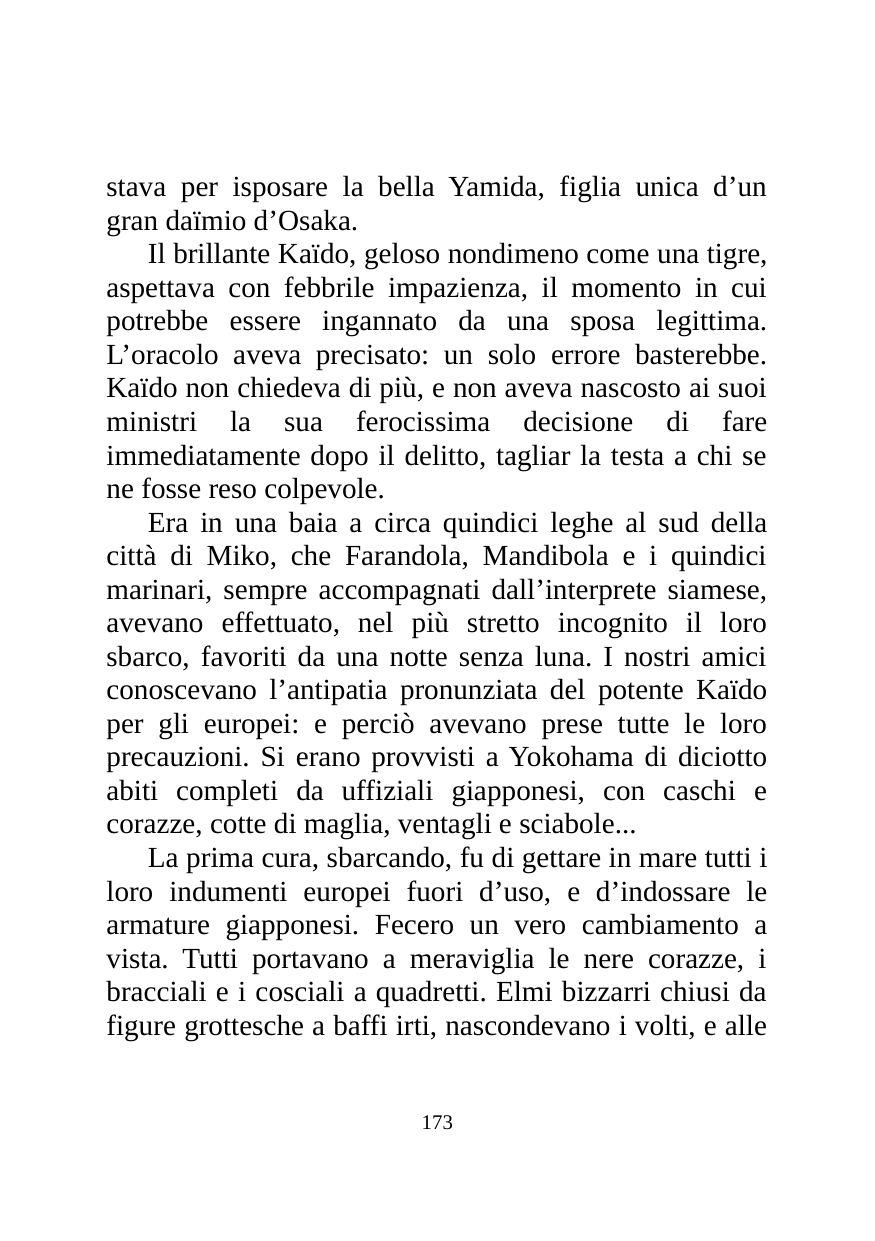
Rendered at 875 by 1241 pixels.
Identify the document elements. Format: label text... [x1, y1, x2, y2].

text La prima cura, sbarcando, fu di gettare in mare tutti i loro indumenti europei fuori d’uso, e d’indossare le armature giapponesi. Fecero un vero cambiamento a vista. Tutti portavano a meraviglia le nere corazze, i bracciali e i cosciali a quadretti. Elmi bizzarri chiusi da figure grottesche a baffi irti, nascondevano i volti, e alle [106, 840, 768, 1041]
text Era in una baia a circa quindici leghe al sud della città di Miko, che Farandola, Mandibola e i quindici marinari, sempre accompagnati dall’interprete siamese, avevano effettuato, nel più stretto incognito il loro sbarco, favoriti da una notte senza luna. I nostri amici conoscevano l’antipatia pronunziata del potente Kaïdo per gli europei: e perciò avevano prese tutte le loro precauzioni. Si erano provvisti a Yokohama di diciotto abiti completi da uffiziali giapponesi, con caschi e corazze, cotte di maglia, ventagli e sciabole... [106, 505, 768, 840]
text Il brillante Kaïdo, geloso nondimeno come una tigre, aspettava con febbrile impazienza, il momento in cui potrebbe essere ingannato da una sposa legittima. L’oracolo aveva precisato: un solo errore basterebbe. Kaïdo non chiedeva di più, e non aveva nascosto ai suoi ministri la sua ferocissima decisione di fare immediatamente dopo il delitto, tagliar la testa a chi se ne fosse reso colpevole. [106, 236, 768, 505]
text stava per isposare la bella Yamida, figlia unica d’un gran daïmio d’Osaka. [106, 169, 768, 236]
